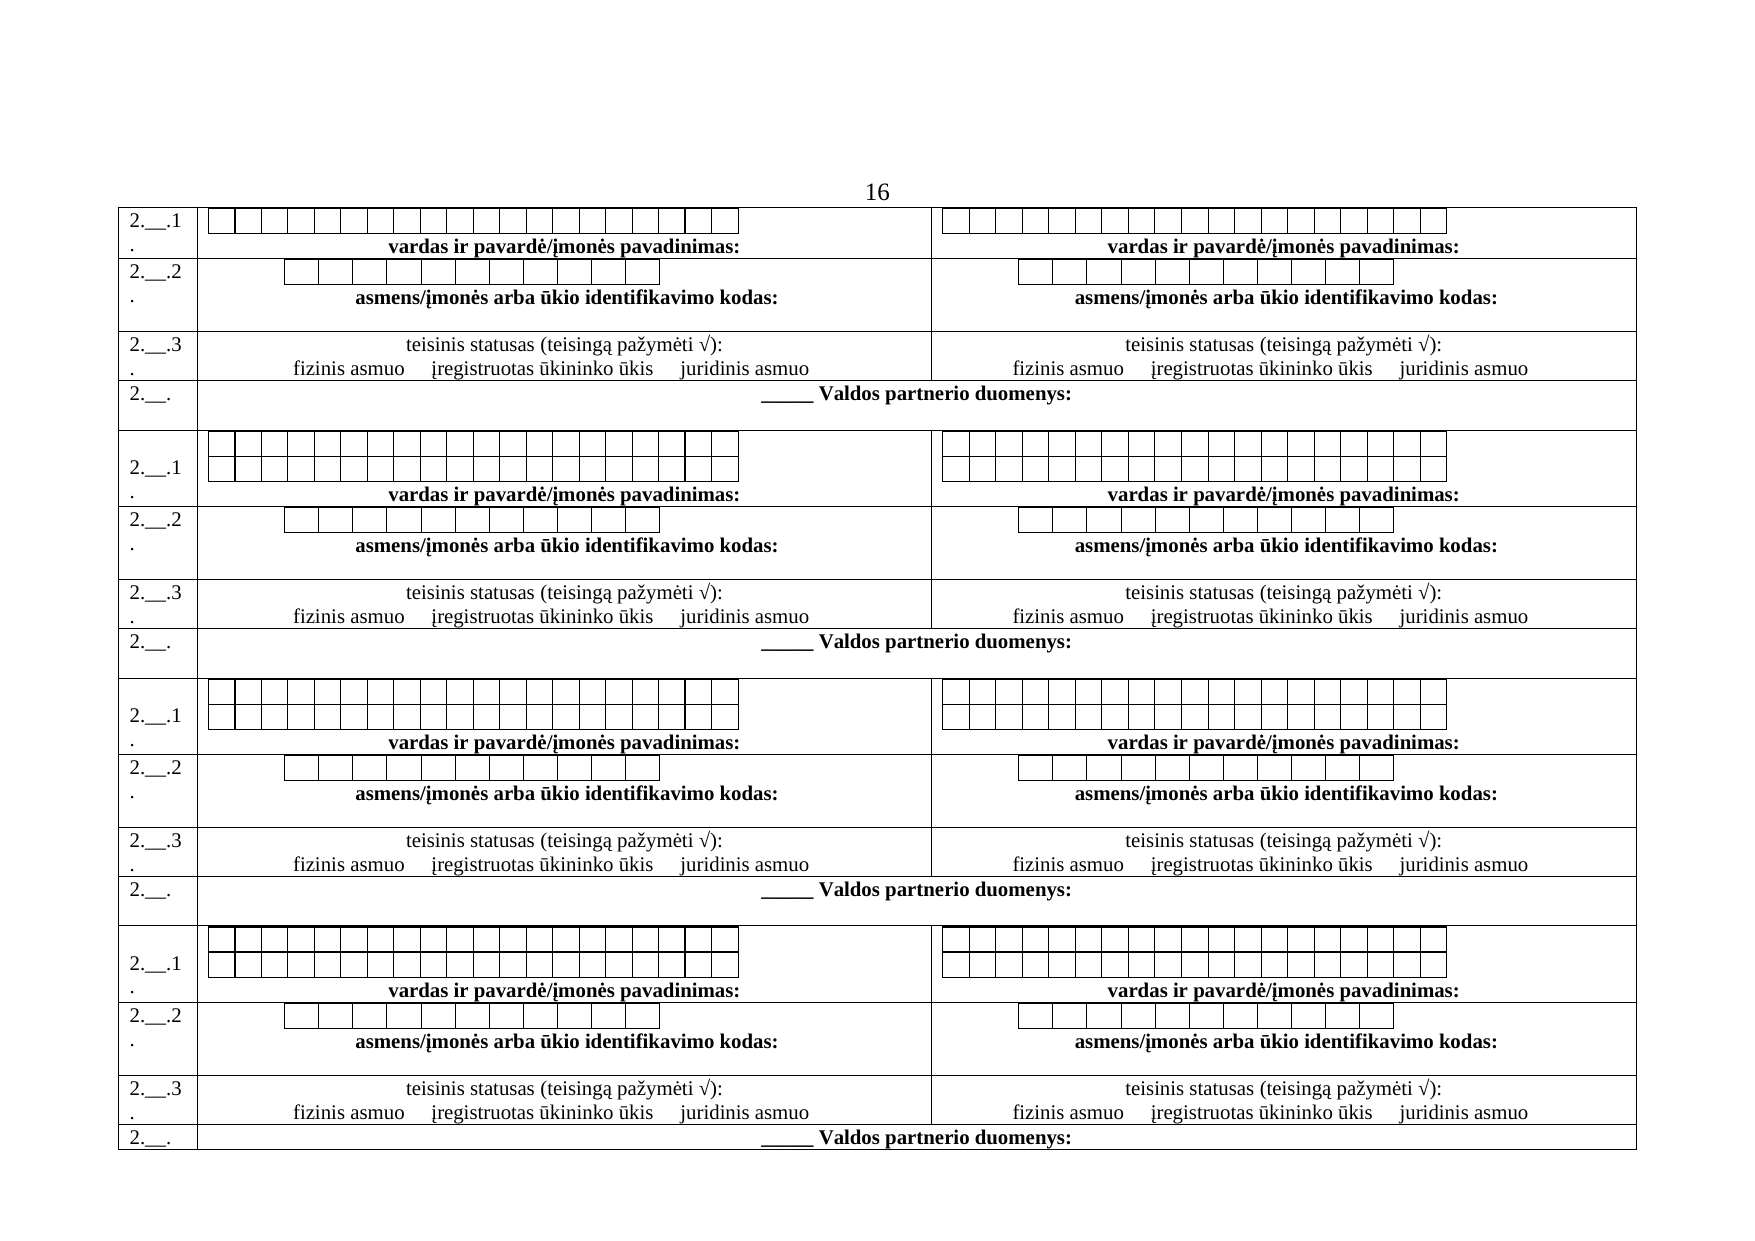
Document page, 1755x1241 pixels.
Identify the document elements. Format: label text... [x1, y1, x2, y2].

table_cell [1182, 457, 1208, 481]
table_cell [421, 209, 446, 233]
table_cell [1421, 705, 1446, 729]
table_cell [315, 209, 340, 233]
table_header [368, 680, 393, 703]
table_cell [1341, 953, 1367, 977]
table_header [1235, 432, 1261, 456]
table_header [315, 680, 340, 703]
table_header [633, 928, 658, 951]
table_header [943, 432, 969, 456]
table_header [626, 508, 659, 532]
table_header [712, 928, 738, 951]
table_header [553, 680, 579, 703]
table_cell [1129, 457, 1154, 481]
table_header [558, 508, 591, 532]
table_cell [580, 209, 605, 233]
table_header [421, 928, 446, 951]
table_header [1288, 680, 1314, 703]
table_header [1368, 432, 1393, 456]
table_cell [1394, 209, 1420, 233]
table_header [1224, 260, 1257, 284]
table_header [1258, 260, 1291, 284]
table_header [1341, 432, 1367, 456]
table_header [236, 928, 261, 951]
table_cell [1076, 953, 1101, 977]
table_header [456, 508, 489, 532]
table_header [421, 680, 446, 703]
table_cell _____ Valdos partnerio duomenys: [198, 1125, 1636, 1149]
table_cell [553, 209, 579, 233]
table_cell [447, 209, 473, 233]
table_header [996, 432, 1022, 456]
table_cell [712, 705, 738, 729]
table_header [1235, 928, 1261, 951]
table_cell [209, 457, 234, 481]
table_header [1087, 508, 1121, 532]
table_cell [686, 953, 711, 977]
table_header [626, 1004, 659, 1028]
table_header [421, 432, 446, 456]
table_header [659, 432, 684, 456]
table_cell [1235, 953, 1261, 977]
table_header [456, 756, 489, 780]
table_header [341, 928, 367, 951]
table_header [1190, 508, 1223, 532]
table_cell [633, 705, 658, 729]
table_cell [527, 705, 552, 729]
table_cell [1368, 705, 1393, 729]
table_cell [1209, 953, 1234, 977]
table_header [341, 680, 367, 703]
table_header [456, 1004, 489, 1028]
table_cell [394, 209, 420, 233]
table_header [1292, 1004, 1325, 1028]
table_cell [341, 953, 367, 977]
table_cell [500, 457, 526, 481]
table_cell [659, 209, 684, 233]
table_cell 2.__.1. [119, 679, 197, 754]
table_cell asmens/įmonės arba ūkio identifikavimo kodas: [198, 1003, 931, 1075]
table_cell [500, 209, 526, 233]
table_cell [236, 457, 261, 481]
table_cell [970, 705, 995, 729]
table_header [288, 432, 314, 456]
table_cell [1155, 209, 1181, 233]
table_header [394, 680, 420, 703]
table_header [500, 432, 526, 456]
table_header [558, 260, 591, 284]
table_cell asmens/įmonės arba ūkio identifikavimo kodas: [198, 755, 931, 827]
table_header [1122, 260, 1155, 284]
table_cell [553, 705, 579, 729]
table_header [500, 680, 526, 703]
table_header [1341, 928, 1367, 951]
table_cell teisinis statusas (teisingą pažymėti √): fizinis asmuo  įregistruotas ūkininko ūkis  juridinis asmuo  [198, 828, 931, 876]
table_header [580, 928, 605, 951]
table_cell 2.__.3. [119, 332, 197, 380]
table_header [319, 756, 352, 780]
table_header [996, 680, 1022, 703]
table_header [1182, 928, 1208, 951]
table_header [285, 756, 318, 780]
table_cell [1076, 457, 1101, 481]
table_cell [394, 457, 420, 481]
table_cell [394, 953, 420, 977]
table_cell [580, 457, 605, 481]
table_cell [1315, 705, 1340, 729]
table_header [1288, 432, 1314, 456]
table_cell [341, 457, 367, 481]
table_header [527, 432, 552, 456]
table_header [262, 432, 287, 456]
table_header [686, 928, 711, 951]
table_header [1421, 928, 1446, 951]
table_header [1224, 1004, 1257, 1028]
table_header [1053, 508, 1086, 532]
table_header [1368, 928, 1393, 951]
table_header [490, 508, 523, 532]
table_cell [659, 457, 684, 481]
table_header [394, 928, 420, 951]
table_header [1182, 432, 1208, 456]
table_header [1156, 756, 1189, 780]
table_header [1315, 680, 1340, 703]
table_cell [1049, 457, 1075, 481]
table_cell [580, 953, 605, 977]
table_cell 2.__. [119, 629, 197, 677]
table_header [1102, 680, 1128, 703]
table_header [558, 1004, 591, 1028]
table_header [447, 432, 473, 456]
table_header [592, 260, 625, 284]
table_header [315, 432, 340, 456]
table_header [1360, 508, 1393, 532]
table_header [236, 432, 261, 456]
table_header [1076, 928, 1101, 951]
table_header [1394, 432, 1420, 456]
table_header [633, 432, 658, 456]
table_header [1235, 680, 1261, 703]
table_header [592, 508, 625, 532]
table_cell [1049, 209, 1075, 233]
table_header [1122, 756, 1155, 780]
table_cell [421, 457, 446, 481]
table_header [1326, 508, 1359, 532]
table_cell 2.__.2. [119, 507, 197, 579]
table_cell [1262, 953, 1287, 977]
table_header [1341, 680, 1367, 703]
table_cell 2.__.2. [119, 1003, 197, 1075]
table_header [1262, 680, 1287, 703]
table_header [943, 928, 969, 951]
table_cell vardas ir pavardė/įmonės pavadinimas: [198, 679, 931, 754]
table_cell [209, 209, 234, 233]
table_header [1360, 756, 1393, 780]
table_header [1076, 432, 1101, 456]
table_cell [1421, 457, 1446, 481]
table_cell [1394, 953, 1420, 977]
table_cell [500, 953, 526, 977]
table_header [1019, 260, 1052, 284]
table_cell [236, 209, 261, 233]
table_cell [209, 953, 234, 977]
table_header [1049, 928, 1075, 951]
table_cell [262, 457, 287, 481]
table_header [1053, 260, 1086, 284]
table_header [285, 508, 318, 532]
table_cell [262, 209, 287, 233]
table_header [394, 432, 420, 456]
table_cell [527, 209, 552, 233]
table_cell [1182, 705, 1208, 729]
table_header [1076, 680, 1101, 703]
table_cell [970, 953, 995, 977]
table_header [422, 756, 455, 780]
table_header [1023, 928, 1048, 951]
table_cell asmens/įmonės arba ūkio identifikavimo kodas: [198, 259, 931, 331]
table_cell _____ Valdos partnerio duomenys: [198, 877, 1636, 925]
table_header [527, 928, 552, 951]
table_cell [315, 705, 340, 729]
table_cell [315, 953, 340, 977]
table_cell [1421, 953, 1446, 977]
table_cell [606, 209, 632, 233]
table_header [970, 432, 995, 456]
table_cell asmens/įmonės arba ūkio identifikavimo kodas: [932, 259, 1636, 331]
table_header [1156, 1004, 1189, 1028]
table_cell [1209, 457, 1234, 481]
table_cell [1394, 457, 1420, 481]
table_cell [659, 705, 684, 729]
table_cell vardas ir pavardė/įmonės pavadinimas: [932, 926, 1636, 1002]
table_header [686, 680, 711, 703]
table_header [592, 1004, 625, 1028]
table_cell [580, 705, 605, 729]
table_header [1292, 260, 1325, 284]
table_header [319, 260, 352, 284]
table_header [319, 1004, 352, 1028]
table_header [490, 260, 523, 284]
table_header [1292, 508, 1325, 532]
table_cell [686, 209, 711, 233]
table_cell [1288, 705, 1314, 729]
table_cell [1288, 953, 1314, 977]
table_cell vardas ir pavardė/įmonės pavadinimas: [198, 926, 931, 1002]
table_cell [262, 953, 287, 977]
table_cell [1235, 705, 1261, 729]
table_header [1087, 260, 1121, 284]
table_cell teisinis statusas (teisingą pažymėti √): fizinis asmuo  įregistruotas ūkininko ūkis  juridinis asmuo  [198, 580, 931, 628]
table_header [209, 680, 234, 703]
table_header [1262, 928, 1287, 951]
table_cell 2.__. [119, 381, 197, 429]
table_header [422, 260, 455, 284]
table_header [1258, 756, 1291, 780]
table_header [1315, 432, 1340, 456]
table_header [209, 432, 234, 456]
table_header [606, 432, 632, 456]
table_header [1155, 928, 1181, 951]
table_header [1049, 432, 1075, 456]
table_cell [368, 953, 393, 977]
table_cell [474, 705, 499, 729]
table_cell [606, 705, 632, 729]
table_cell 2.__. [119, 1125, 197, 1149]
table_cell [996, 209, 1022, 233]
table_header [659, 928, 684, 951]
table_header [1288, 928, 1314, 951]
table_cell [1209, 209, 1234, 233]
table_header [686, 432, 711, 456]
table_cell [236, 953, 261, 977]
table_cell [288, 209, 314, 233]
table_cell [1368, 209, 1393, 233]
table_cell 2.__.3. [119, 828, 197, 876]
table_header [490, 756, 523, 780]
table_cell 2.__.3. [119, 1076, 197, 1124]
table_header [1019, 756, 1052, 780]
table_cell [633, 457, 658, 481]
table_header [1209, 680, 1234, 703]
table_cell [553, 953, 579, 977]
table_header [1326, 756, 1359, 780]
table_header [1053, 1004, 1086, 1028]
table_cell [474, 457, 499, 481]
table_cell asmens/įmonės arba ūkio identifikavimo kodas: [198, 507, 931, 579]
table_header [474, 432, 499, 456]
table_cell [421, 705, 446, 729]
table_cell asmens/įmonės arba ūkio identifikavimo kodas: [932, 507, 1636, 579]
table_cell [970, 457, 995, 481]
table_header [1326, 260, 1359, 284]
table_header [1326, 1004, 1359, 1028]
table_header [1087, 1004, 1121, 1028]
table_cell [996, 953, 1022, 977]
table_cell teisinis statusas (teisingą pažymėti √): fizinis asmuo  įregistruotas ūkininko ūkis  juridinis asmuo  [198, 1076, 931, 1124]
table_cell [606, 457, 632, 481]
table_cell 2.__.3. [119, 580, 197, 628]
table_header [387, 508, 421, 532]
table_cell [421, 953, 446, 977]
table_cell [1368, 457, 1393, 481]
table_header [1023, 680, 1048, 703]
table_header [1019, 508, 1052, 532]
table_header [580, 432, 605, 456]
table_header [1122, 1004, 1155, 1028]
table_cell teisinis statusas (teisingą pažymėti √): fizinis asmuo  įregistruotas ūkininko ūkis  juridinis asmuo  [932, 580, 1636, 628]
table_header [1155, 680, 1181, 703]
table_cell [1182, 209, 1208, 233]
table_header [1053, 756, 1086, 780]
table_cell [288, 953, 314, 977]
table_cell vardas ir pavardė/įmonės pavadinimas: [198, 431, 931, 506]
table_cell [209, 705, 234, 729]
table_cell [500, 705, 526, 729]
table_header [368, 432, 393, 456]
table_header [1190, 756, 1223, 780]
table_header [236, 680, 261, 703]
table_cell [1394, 705, 1420, 729]
table_header [490, 1004, 523, 1028]
table_cell 2.__. [119, 877, 197, 925]
table_header [500, 928, 526, 951]
table_header [1122, 508, 1155, 532]
table_cell [1262, 209, 1287, 233]
table_header [943, 680, 969, 703]
table_cell [1076, 705, 1101, 729]
table_header [1019, 1004, 1052, 1028]
table_header [1421, 432, 1446, 456]
table_cell [970, 209, 995, 233]
table_cell [1023, 953, 1048, 977]
table_header [353, 1004, 386, 1028]
table_header [288, 928, 314, 951]
table_header [1129, 432, 1154, 456]
table_header [1156, 260, 1189, 284]
table_header [633, 680, 658, 703]
table_cell [1341, 457, 1367, 481]
table_header [553, 928, 579, 951]
table_header [1209, 432, 1234, 456]
table_header [1360, 260, 1393, 284]
table_header [1023, 432, 1048, 456]
table_cell [1102, 209, 1128, 233]
table_header [1190, 1004, 1223, 1028]
table_cell asmens/įmonės arba ūkio identifikavimo kodas: [932, 1003, 1636, 1075]
table_cell [474, 953, 499, 977]
table_header [1262, 432, 1287, 456]
table_cell [1262, 457, 1287, 481]
table_cell [394, 705, 420, 729]
table_cell [1102, 705, 1128, 729]
table_cell [633, 953, 658, 977]
table_cell [1023, 705, 1048, 729]
table_cell [1209, 705, 1234, 729]
table_cell [474, 209, 499, 233]
table_header [387, 756, 421, 780]
table_cell [633, 209, 658, 233]
table_header [1258, 508, 1291, 532]
table_cell teisinis statusas (teisingą pažymėti √): fizinis asmuo  įregistruotas ūkininko ūkis  juridinis asmuo  [932, 332, 1636, 380]
table_header [1368, 680, 1393, 703]
table_cell asmens/įmonės arba ūkio identifikavimo kodas: [932, 755, 1636, 827]
table_header [209, 928, 234, 951]
table_header [1087, 756, 1121, 780]
table_cell [236, 705, 261, 729]
table_header [1129, 928, 1154, 951]
table_header [527, 680, 552, 703]
table_header [1315, 928, 1340, 951]
table_cell [943, 705, 969, 729]
table_cell [1182, 953, 1208, 977]
table_header [387, 260, 421, 284]
table_header [606, 680, 632, 703]
table_cell [1155, 953, 1181, 977]
table_cell [943, 953, 969, 977]
table_header [288, 680, 314, 703]
table_header [353, 756, 386, 780]
table_cell [341, 209, 367, 233]
table_cell vardas ir pavardė/įmonės pavadinimas: [932, 208, 1636, 258]
table_header [712, 680, 738, 703]
table_header [422, 508, 455, 532]
table_cell [1023, 209, 1048, 233]
table_cell teisinis statusas (teisingą pažymėti √): fizinis asmuo  įregistruotas ūkininko ūkis  juridinis asmuo  [198, 332, 931, 380]
table_header [1421, 680, 1446, 703]
table_cell [1235, 457, 1261, 481]
table_header [285, 1004, 318, 1028]
table_cell [996, 705, 1022, 729]
table_cell [447, 705, 473, 729]
table_cell [1421, 209, 1446, 233]
table_cell [1315, 209, 1340, 233]
table_header [456, 260, 489, 284]
table_header [712, 432, 738, 456]
table_cell 2.__.2. [119, 755, 197, 827]
table_cell [996, 457, 1022, 481]
table_cell [1129, 209, 1154, 233]
table_header [1360, 1004, 1393, 1028]
table_header [315, 928, 340, 951]
table_cell [368, 705, 393, 729]
table_cell [1288, 209, 1314, 233]
table_header [1394, 928, 1420, 951]
table_cell 2.__.2. [119, 259, 197, 331]
table_cell [1341, 209, 1367, 233]
table_cell [553, 457, 579, 481]
table_cell [1315, 457, 1340, 481]
table_cell [686, 457, 711, 481]
table_cell [712, 953, 738, 977]
table_cell [1288, 457, 1314, 481]
table_cell [262, 705, 287, 729]
table_cell [686, 705, 711, 729]
table_header [626, 260, 659, 284]
table_cell [368, 209, 393, 233]
table_header [558, 756, 591, 780]
table_cell [368, 457, 393, 481]
table_cell [1102, 953, 1128, 977]
table_cell [1049, 705, 1075, 729]
table_header [553, 432, 579, 456]
table_header [1258, 1004, 1291, 1028]
table_cell [943, 457, 969, 481]
table_header [524, 756, 557, 780]
table_cell 2.__.1. [119, 926, 197, 1002]
table_cell [1341, 705, 1367, 729]
table_header [1049, 680, 1075, 703]
table_header [524, 508, 557, 532]
table_cell [447, 457, 473, 481]
table_cell vardas ir pavardė/įmonės pavadinimas: [198, 208, 931, 258]
table_cell [1235, 209, 1261, 233]
table_header [626, 756, 659, 780]
table_header [474, 680, 499, 703]
table_cell [1262, 705, 1287, 729]
table_cell [288, 457, 314, 481]
table_cell [1129, 705, 1154, 729]
table_cell [943, 209, 969, 233]
table_header [353, 260, 386, 284]
table_header [970, 680, 995, 703]
table_cell [527, 953, 552, 977]
table_header [474, 928, 499, 951]
table_header [659, 680, 684, 703]
table_cell [1076, 209, 1101, 233]
table_cell [447, 953, 473, 977]
table_header [447, 928, 473, 951]
table_header [970, 928, 995, 951]
table_cell [1023, 457, 1048, 481]
table_header [387, 1004, 421, 1028]
table_header [1182, 680, 1208, 703]
table_header [1292, 756, 1325, 780]
table_header [1190, 260, 1223, 284]
table_cell [1315, 953, 1340, 977]
table_cell [315, 457, 340, 481]
table_header [422, 1004, 455, 1028]
table_header [1102, 432, 1128, 456]
table_cell [659, 953, 684, 977]
table_cell vardas ir pavardė/įmonės pavadinimas: [932, 431, 1636, 506]
table_header [341, 432, 367, 456]
table_cell [1102, 457, 1128, 481]
table_header [447, 680, 473, 703]
table_header [580, 680, 605, 703]
table_header [319, 508, 352, 532]
table_cell [1129, 953, 1154, 977]
table_cell [1368, 953, 1393, 977]
table_header [1224, 508, 1257, 532]
table_header [353, 508, 386, 532]
table_header [1394, 680, 1420, 703]
table_cell teisinis statusas (teisingą pažymėti √): fizinis asmuo  įregistruotas ūkininko ūkis  juridinis asmuo  [932, 828, 1636, 876]
table_header [996, 928, 1022, 951]
table_header [524, 260, 557, 284]
table_cell _____ Valdos partnerio duomenys: [198, 381, 1636, 429]
table_cell teisinis statusas (teisingą pažymėti √): fizinis asmuo  įregistruotas ūkininko ūkis  juridinis asmuo  [932, 1076, 1636, 1124]
table_header [592, 756, 625, 780]
table_cell 2.__.1. [119, 208, 197, 258]
table_header [1155, 432, 1181, 456]
table_cell [712, 457, 738, 481]
table_cell [341, 705, 367, 729]
table_header [606, 928, 632, 951]
table_header [262, 928, 287, 951]
table_header [1209, 928, 1234, 951]
table_cell [1155, 705, 1181, 729]
table_cell [288, 705, 314, 729]
table_cell vardas ir pavardė/įmonės pavadinimas: [932, 679, 1636, 754]
table_header [368, 928, 393, 951]
table_header [285, 260, 318, 284]
table_header [262, 680, 287, 703]
table_cell [527, 457, 552, 481]
table_cell _____ Valdos partnerio duomenys: [198, 629, 1636, 677]
table_header [1129, 680, 1154, 703]
table_cell [1155, 457, 1181, 481]
table_header [1156, 508, 1189, 532]
table_cell [1049, 953, 1075, 977]
table_cell [712, 209, 738, 233]
table_header [524, 1004, 557, 1028]
table_header [1102, 928, 1128, 951]
table_header [1224, 756, 1257, 780]
table_cell [606, 953, 632, 977]
table_cell 2.__.1. [119, 431, 197, 506]
